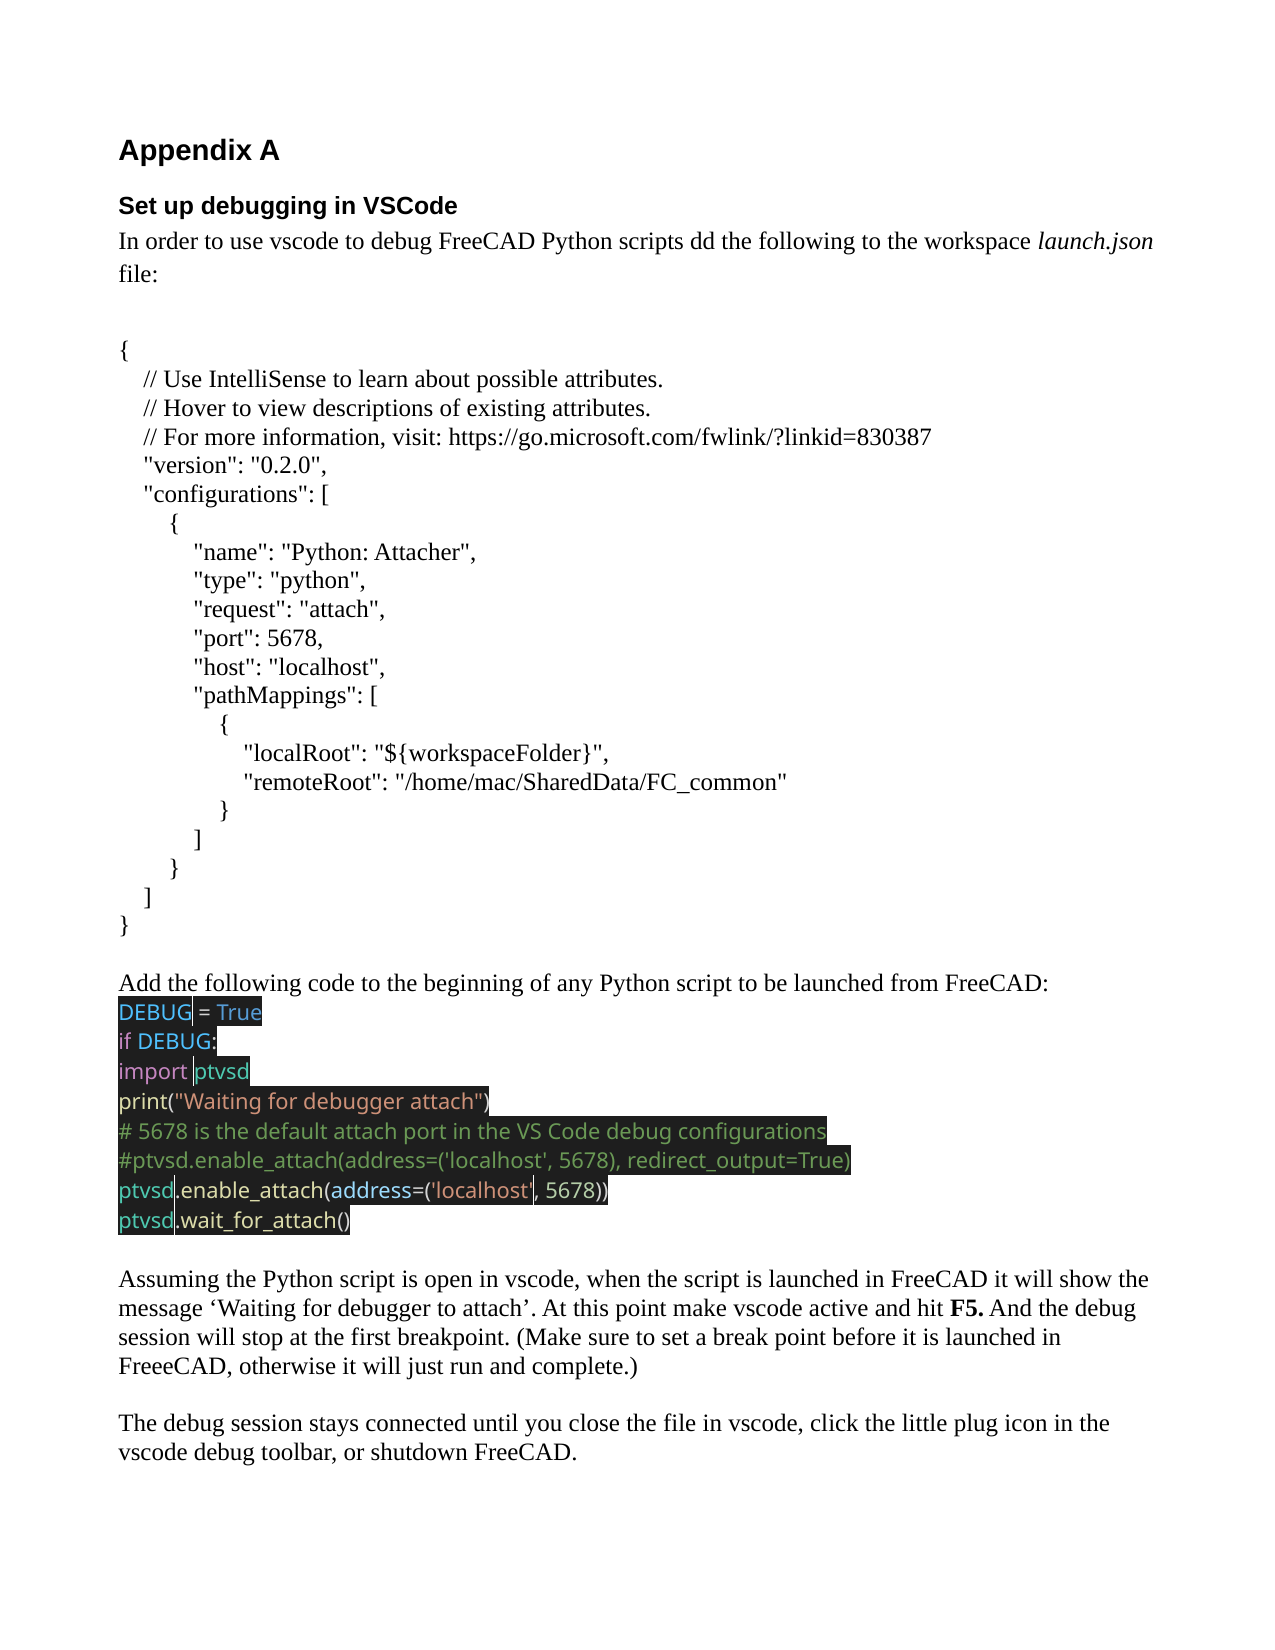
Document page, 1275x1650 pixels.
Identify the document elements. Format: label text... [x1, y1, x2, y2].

text "request": "attach", [118, 594, 1157, 623]
subtitle Set up debugging in VSCode [118, 191, 1157, 220]
text } [118, 911, 1157, 939]
text "localRoot": "${workspaceFolder}", [118, 738, 1157, 767]
text // For more information, visit: https://go.microsoft.com/fwlink/?linkid=830387 [118, 422, 1157, 451]
text // Use IntelliSense to learn about possible attributes. [118, 364, 1157, 393]
text { [118, 336, 1157, 364]
text # 5678 is the default attach port in the VS Code debug configurations [118, 1116, 1157, 1145]
text Add the following code to the beginning of any Python script to be launched from FreeCAD: [118, 968, 1157, 996]
text import ptvsd [118, 1056, 1157, 1086]
text { [118, 508, 1157, 537]
text Assuming the Python script is open in vscode, when the script is launched in FreeCAD it will show the message ‘Waiting for debugger to attach’. At this point make vscode active and hit F5. And the debug session will stop at the first breakpoint. (Make sure to set a break point before it is launched in FreeeCAD, otherwise it will just run and complete.) [118, 1264, 1157, 1379]
text The debug session stays connected until you close the file in vscode, click the little plug icon in the vscode debug toolbar, or shutdown FreeCAD. [118, 1408, 1157, 1466]
text print("Waiting for debugger attach") [118, 1086, 1157, 1116]
text ptvsd.enable_attach(address=('localhost', 5678)) [118, 1175, 1157, 1205]
text ] [118, 824, 1157, 853]
text #ptvsd.enable_attach(address=('localhost', 5678), redirect_output=True) [118, 1145, 1157, 1175]
text ptvsd.wait_for_attach() [118, 1205, 1157, 1235]
text "port": 5678, [118, 623, 1157, 652]
text "name": "Python: Attacher", [118, 537, 1157, 566]
text "type": "python", [118, 566, 1157, 594]
text "pathMappings": [ [118, 681, 1157, 709]
text ] [118, 882, 1157, 911]
text DEBUG = True [118, 996, 1157, 1026]
text "version": "0.2.0", [118, 451, 1157, 479]
text "configurations": [ [118, 479, 1157, 508]
text // Hover to view descriptions of existing attributes. [118, 393, 1157, 422]
text In order to use vscode to debug FreeCAD Python scripts dd the following to the workspace launch.json file: [118, 226, 1157, 288]
text } [118, 853, 1157, 882]
text "remoteRoot": "/home/mac/SharedData/FC_common" [118, 767, 1157, 796]
subtitle Appendix A [118, 133, 1157, 166]
text "host": "localhost", [118, 652, 1157, 681]
text if DEBUG: [118, 1026, 1157, 1056]
text { [118, 709, 1157, 738]
text } [118, 796, 1157, 824]
